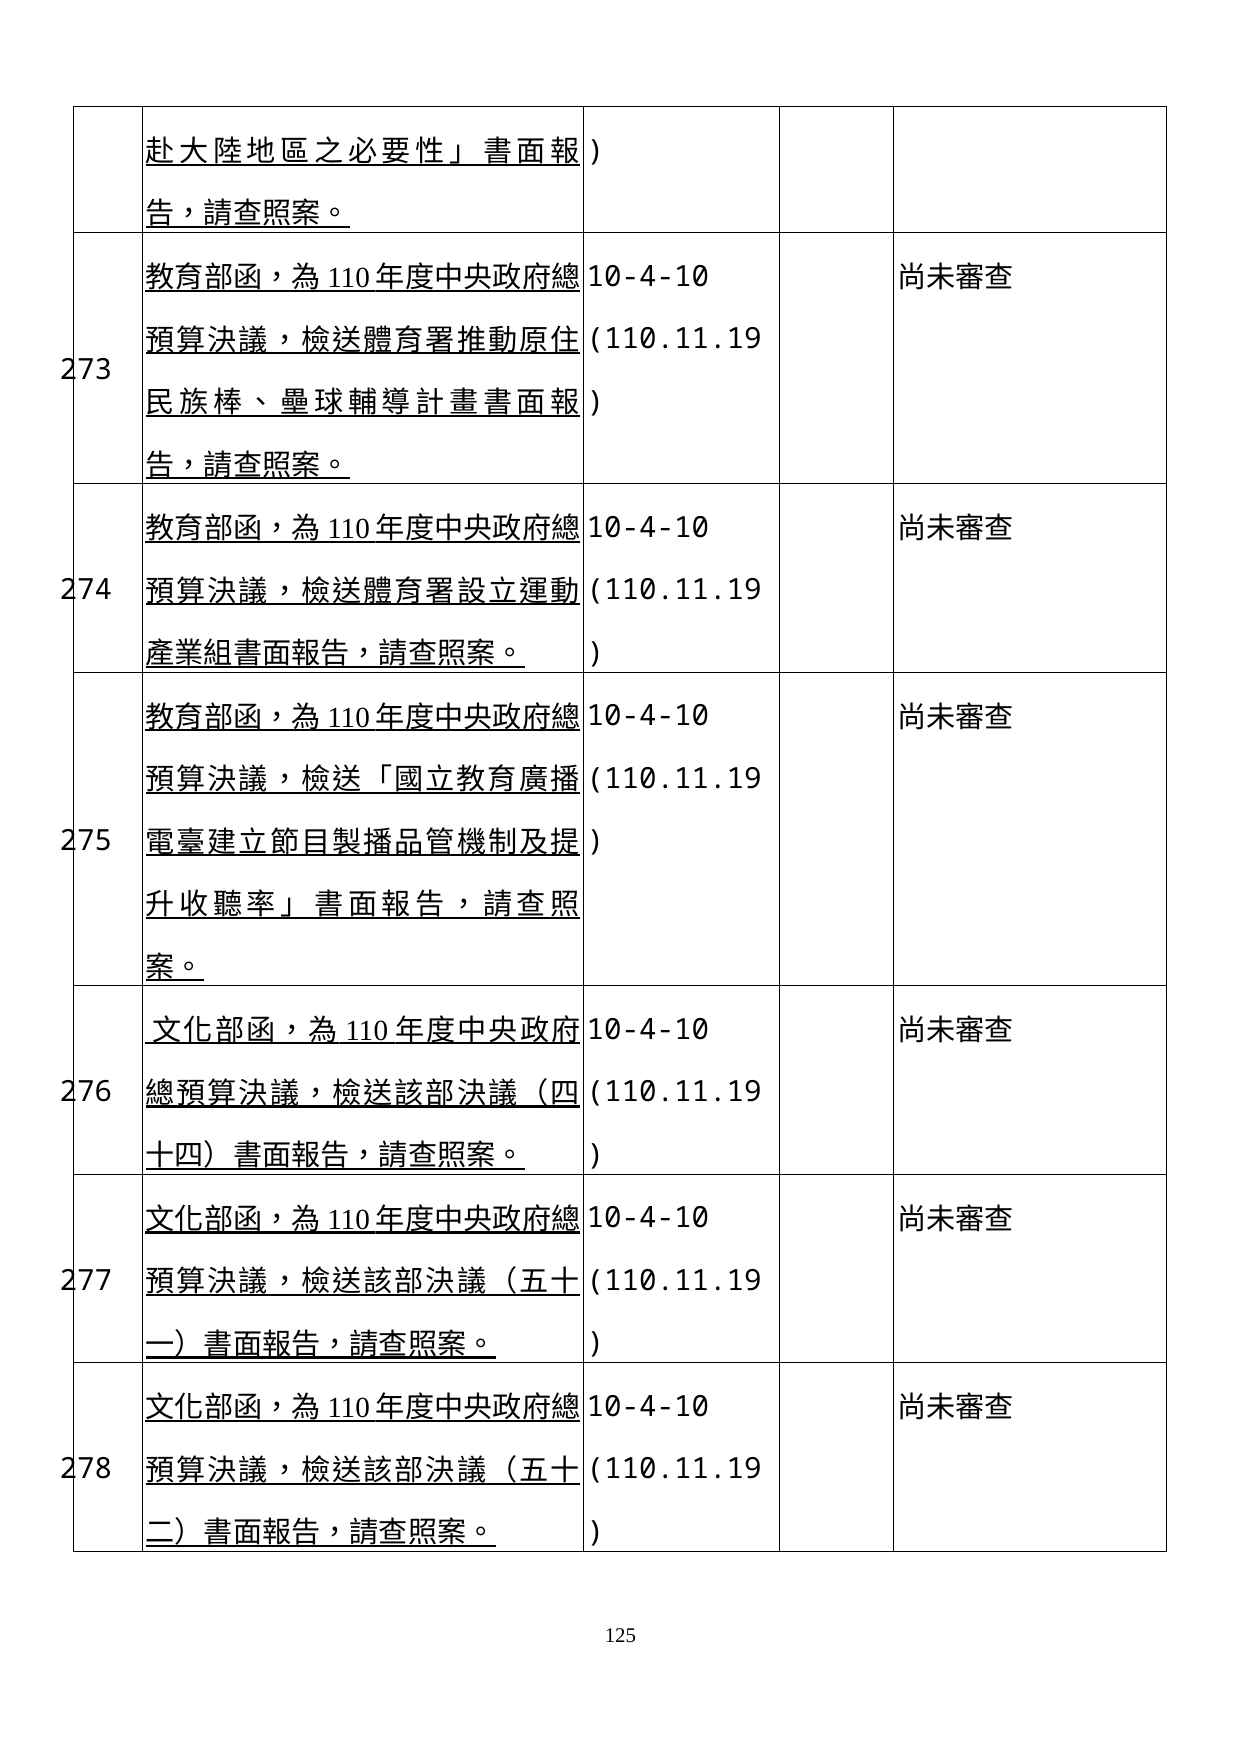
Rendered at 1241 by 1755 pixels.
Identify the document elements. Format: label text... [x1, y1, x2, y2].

table_cell [74, 986, 142, 1174]
table_cell 尚未審查 [894, 986, 1166, 1174]
table_cell 文化部函，為110年度中央政府總預算決議，檢送該部決議（五十一）書面報告，請查照案。 [143, 1175, 583, 1362]
table_cell [780, 986, 893, 1174]
table_cell [780, 1175, 893, 1362]
table_cell [74, 484, 142, 672]
table_cell 教育部函，為110年度中央政府總預算決議，檢送「國立教育廣播電臺建立節目製播品管機制及提升收聽率」書面報告，請查照案。 [143, 673, 583, 985]
table_cell 文化部函，為110年度中央政府總預算決議，檢送該部決議（五十二）書面報告，請查照案。 [143, 1363, 583, 1551]
table_cell 赴大陸地區之必要性」書面報告，請查照案。 [143, 107, 583, 232]
table_cell [74, 233, 142, 483]
table_cell 10-4-10 (110.11.19) [584, 673, 779, 985]
table_cell 10-4-10 (110.11.19) [584, 1175, 779, 1362]
table_cell 10-4-10 (110.11.19) [584, 986, 779, 1174]
table_cell 教育部函，為110年度中央政府總預算決議，檢送體育署設立運動產業組書面報告，請查照案。 [143, 484, 583, 672]
table_cell [74, 1363, 142, 1551]
table_cell 尚未審查 [894, 233, 1166, 483]
table_cell 尚未審查 [894, 673, 1166, 985]
table_cell [74, 107, 142, 232]
table_cell 尚未審查 [894, 1175, 1166, 1362]
table_cell ) [584, 107, 779, 232]
table_cell 文化部函，為110年度中央政府總預算決議，檢送該部決議（四十四）書面報告，請查照案。 [143, 986, 583, 1174]
table_cell 教育部函，為110年度中央政府總預算決議，檢送體育署推動原住民族棒、壘球輔導計畫書面報告，請查照案。 [143, 233, 583, 483]
table_cell 10-4-10 (110.11.19) [584, 484, 779, 672]
table_cell [894, 107, 1166, 232]
table_cell 10-4-10 (110.11.19) [584, 1363, 779, 1551]
table_cell [780, 484, 893, 672]
table_cell 尚未審查 [894, 1363, 1166, 1551]
table_cell [780, 107, 893, 232]
table_cell 尚未審查 [894, 484, 1166, 672]
table_cell [780, 673, 893, 985]
table_cell [74, 1175, 142, 1362]
table_cell 10-4-10 (110.11.19) [584, 233, 779, 483]
table_cell [780, 1363, 893, 1551]
table_cell [74, 673, 142, 985]
table_cell [780, 233, 893, 483]
